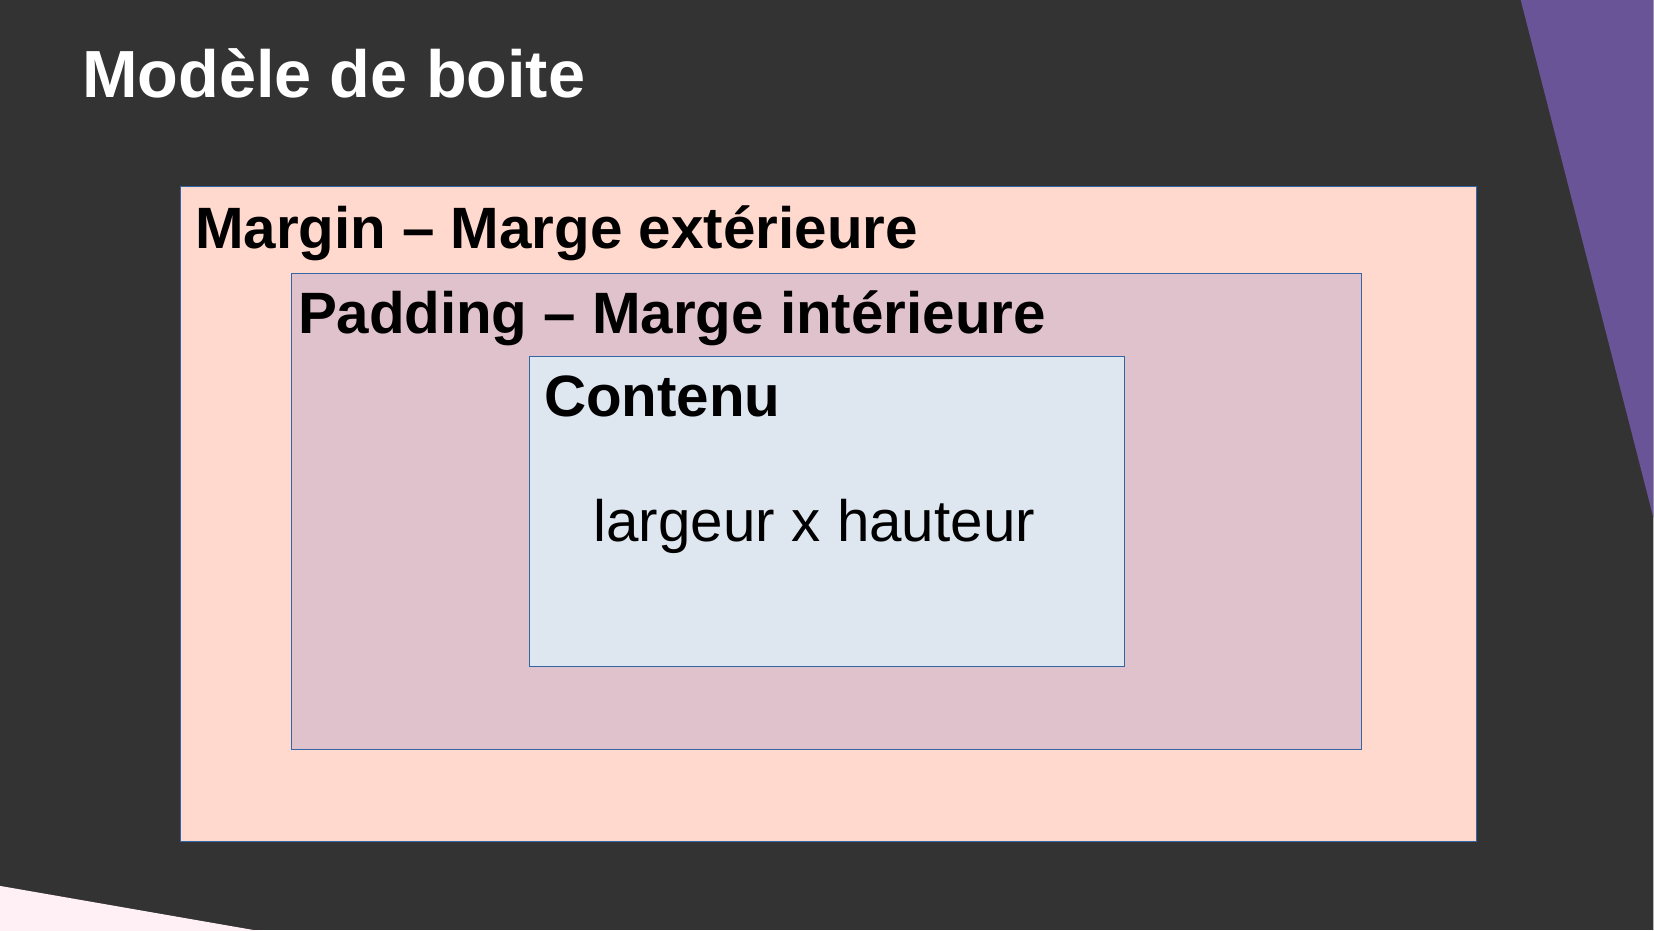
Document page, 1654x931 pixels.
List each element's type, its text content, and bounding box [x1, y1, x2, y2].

title Modèle de boite [82, 37, 1571, 112]
text_box [180, 186, 1477, 842]
text_box Margin – Marge extérieure [180, 188, 1173, 268]
text_box Contenu [529, 356, 1512, 437]
text_box Padding – Marge intérieure [283, 273, 1276, 354]
text_box largeur x hauteur [578, 481, 1075, 562]
text_box [1520, 0, 1654, 520]
text_box [0, 885, 260, 931]
